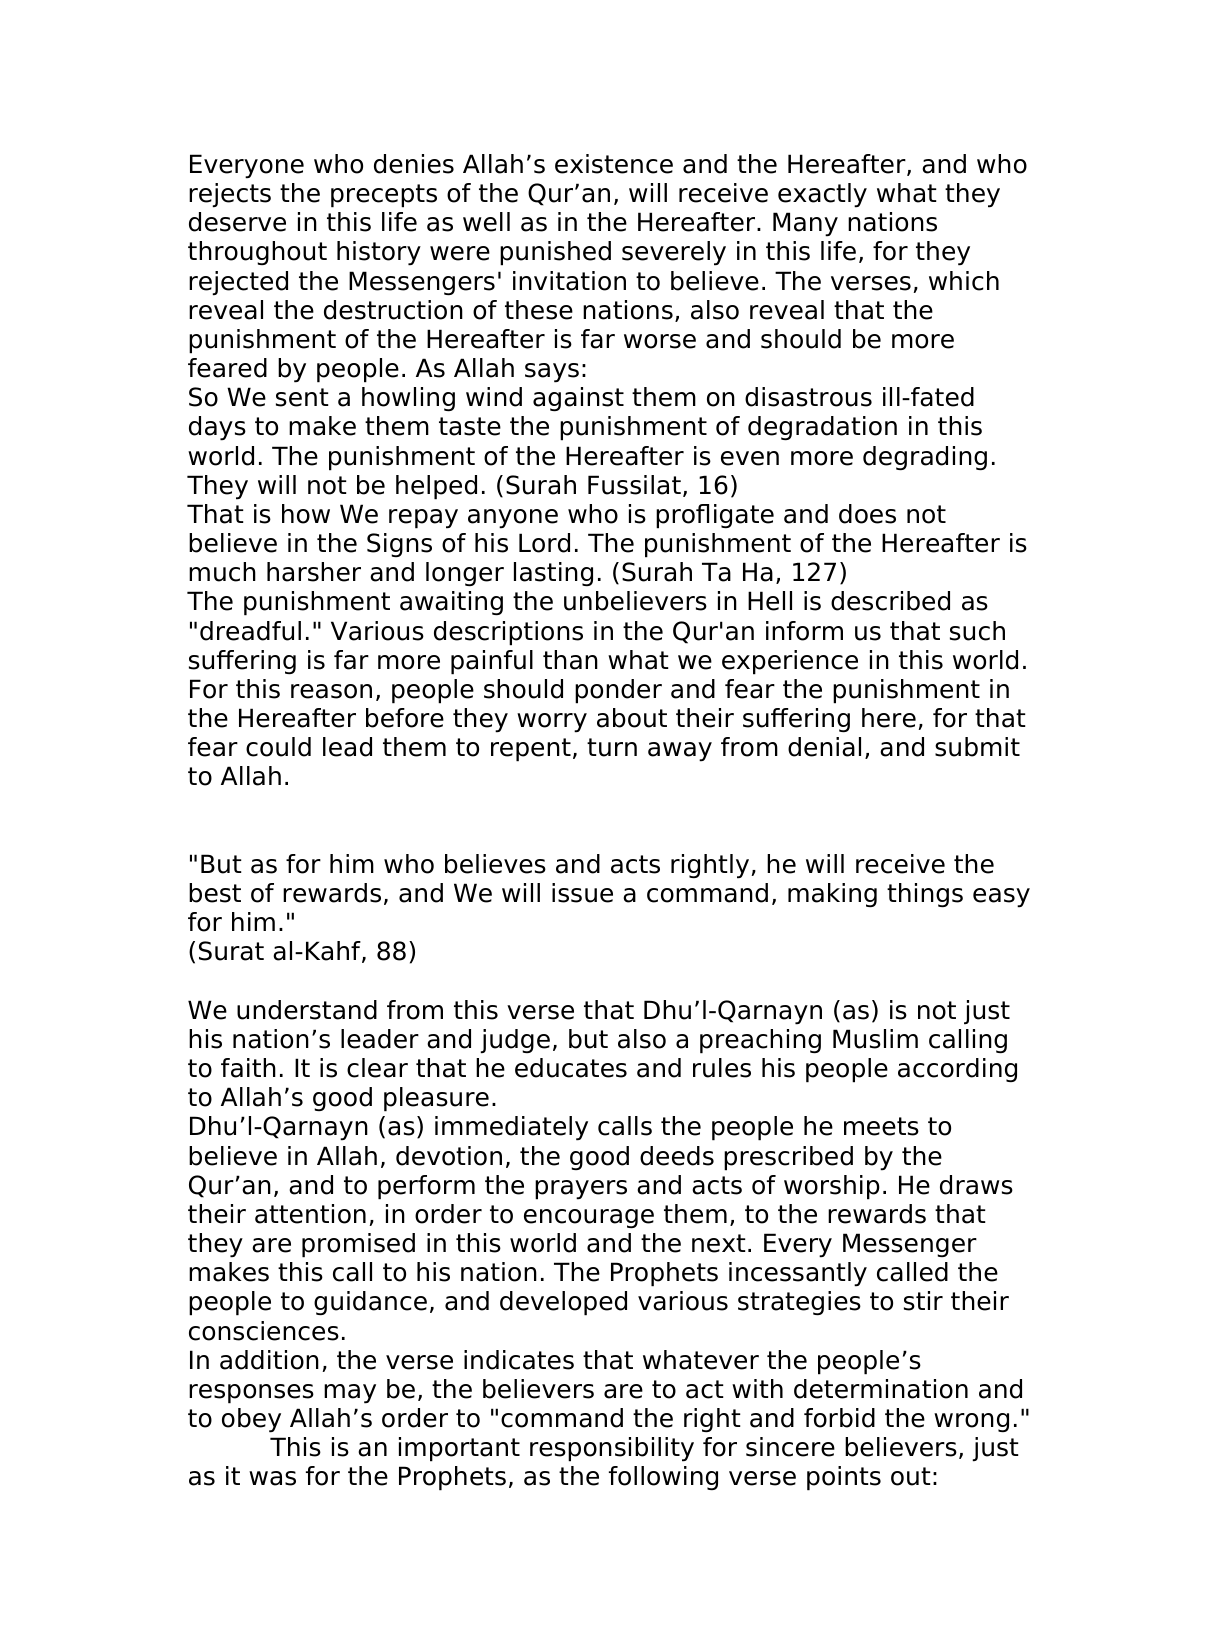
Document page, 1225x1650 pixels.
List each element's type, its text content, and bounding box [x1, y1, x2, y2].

text (Surat al-Kahf, 88) [187, 937, 1037, 967]
text That is how We repay anyone who is profligate and does not believe in the Signs of his Lord. The punishment of the Hereafter is much harsher and longer lasting. (Surah Ta Ha, 127) [187, 500, 1037, 587]
text Dhu’l-Qarnayn (as) immediately calls the people he meets to believe in Allah, devotion, the good deeds prescribed by the Qur’an, and to perform the prayers and acts of worship. He draws their attention, in order to encourage them, to the rewards that they are promised in this world and the next. Every Messenger makes this call to his nation. The Prophets incessantly called the people to guidance, and developed various strategies to stir their consciences. [187, 1112, 1037, 1346]
text So We sent a howling wind against them on disastrous ill-fated days to make them taste the punishment of degradation in this world. The punishment of the Hereafter is even more degrading. They will not be helped. (Surah Fussilat, 16) [187, 383, 1037, 500]
text "But as for him who believes and acts rightly, he will receive the best of rewards, and We will issue a command, making things easy for him." [187, 850, 1037, 937]
text Everyone who denies Allah’s existence and the Hereafter, and who rejects the precepts of the Qur’an, will receive exactly what they deserve in this life as well as in the Hereafter. Many nations throughout history were punished severely in this life, for they rejected the Messengers' invitation to believe. The verses, which reveal the destruction of these nations, also reveal that the punishment of the Hereafter is far worse and should be more feared by people. As Allah says: [187, 150, 1037, 383]
text The punishment awaiting the unbelievers in Hell is described as "dreadful." Various descriptions in the Qur'an inform us that such suffering is far more painful than what we experience in this world. For this reason, people should ponder and fear the punishment in the Hereafter before they worry about their suffering here, for that fear could lead them to repent, turn away from denial, and submit to Allah. [187, 587, 1037, 792]
text We understand from this verse that Dhu’l-Qarnayn (as) is not just his nation’s leader and judge, but also a preaching Muslim calling to faith. It is clear that he educates and rules his people according to Allah’s good pleasure. [187, 996, 1037, 1112]
text In addition, the verse indicates that whatever the people’s responses may be, the believers are to act with determination and to obey Allah’s order to "command the right and forbid the wrong." This is an important responsibility for sincere believers, just as it was for the Prophets, as the following verse points out: [187, 1346, 1037, 1492]
